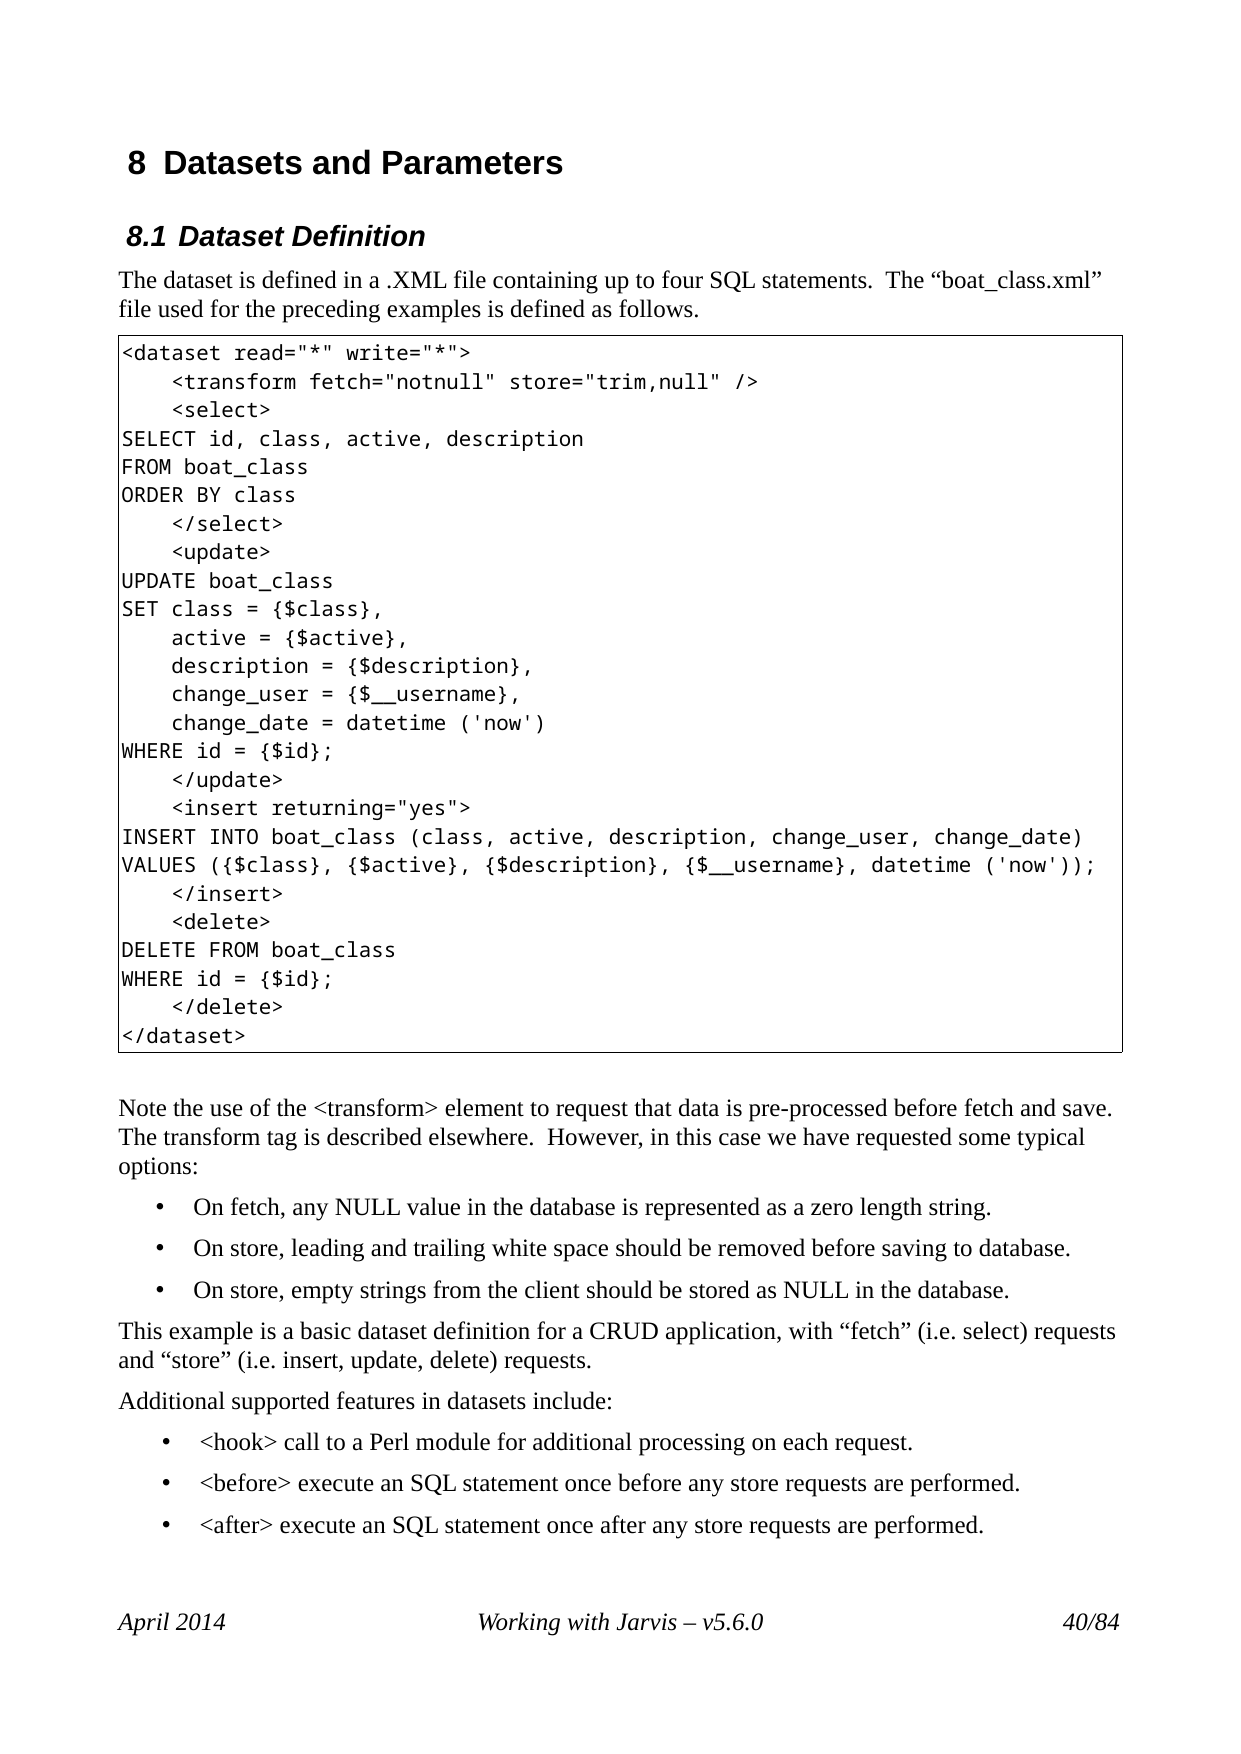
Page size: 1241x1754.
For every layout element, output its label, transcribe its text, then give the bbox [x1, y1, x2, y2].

list <after> execute an SQL statement once after any store requests are performed. [162, 1510, 1122, 1538]
text DELETE FROM boat_class [119, 932, 1122, 961]
text SELECT id, class, active, description [119, 421, 1122, 449]
text <dataset read="*" write="*"> [119, 336, 1122, 364]
text ORDER BY class [119, 477, 1122, 506]
text <select> [119, 392, 1122, 421]
text UPDATE boat_class [119, 563, 1122, 591]
text </insert> [119, 876, 1122, 904]
text FROM boat_class [119, 449, 1122, 477]
text description = {$description}, [119, 648, 1122, 677]
text Additional supported features in datasets include: [118, 1386, 1122, 1415]
text Note the use of the <transform> element to request that data is pre-processed before fetch and save. The transform tag is described elsewhere. However, in this case we have requested some typical options: [118, 1093, 1122, 1180]
text WHERE id = {$id}; [119, 961, 1122, 989]
text VALUES ({$class}, {$active}, {$description}, {$__username}, datetime ('now')); [119, 847, 1122, 876]
text INSERT INTO boat_class (class, active, description, change_user, change_date) [119, 819, 1122, 847]
text change_user = {$__username}, [119, 677, 1122, 705]
list On fetch, any NULL value in the database is represented as a zero length string. [156, 1192, 1122, 1221]
text </select> [119, 506, 1122, 534]
text WHERE id = {$id}; [119, 733, 1122, 762]
text <update> [119, 534, 1122, 563]
text <insert returning="yes"> [119, 790, 1122, 819]
text <transform fetch="notnull" store="trim,null" /> [119, 364, 1122, 392]
text SET class = {$class}, [119, 591, 1122, 620]
text </dataset> [119, 1018, 1122, 1052]
text </update> [119, 762, 1122, 790]
text change_date = datetime ('now') [119, 705, 1122, 733]
list <hook> call to a Perl module for additional processing on each request. [162, 1427, 1122, 1456]
text The dataset is defined in a .XML file containing up to four SQL statements. The “boat_class.xml” file used for the preceding examples is defined as follows. [118, 265, 1122, 323]
text <delete> [119, 904, 1122, 932]
list On store, empty strings from the client should be stored as NULL in the database. [156, 1275, 1122, 1303]
subtitle Dataset Definition [118, 219, 1122, 253]
list On store, leading and trailing white space should be removed before saving to database. [156, 1233, 1122, 1262]
text </delete> [119, 989, 1122, 1018]
subtitle Datasets and Parameters [118, 143, 1122, 182]
text active = {$active}, [119, 620, 1122, 648]
list <before> execute an SQL statement once before any store requests are performed. [162, 1468, 1122, 1497]
text This example is a basic dataset definition for a CRUD application, with “fetch” (i.e. select) requests and “store” (i.e. insert, update, delete) requests. [118, 1316, 1122, 1373]
